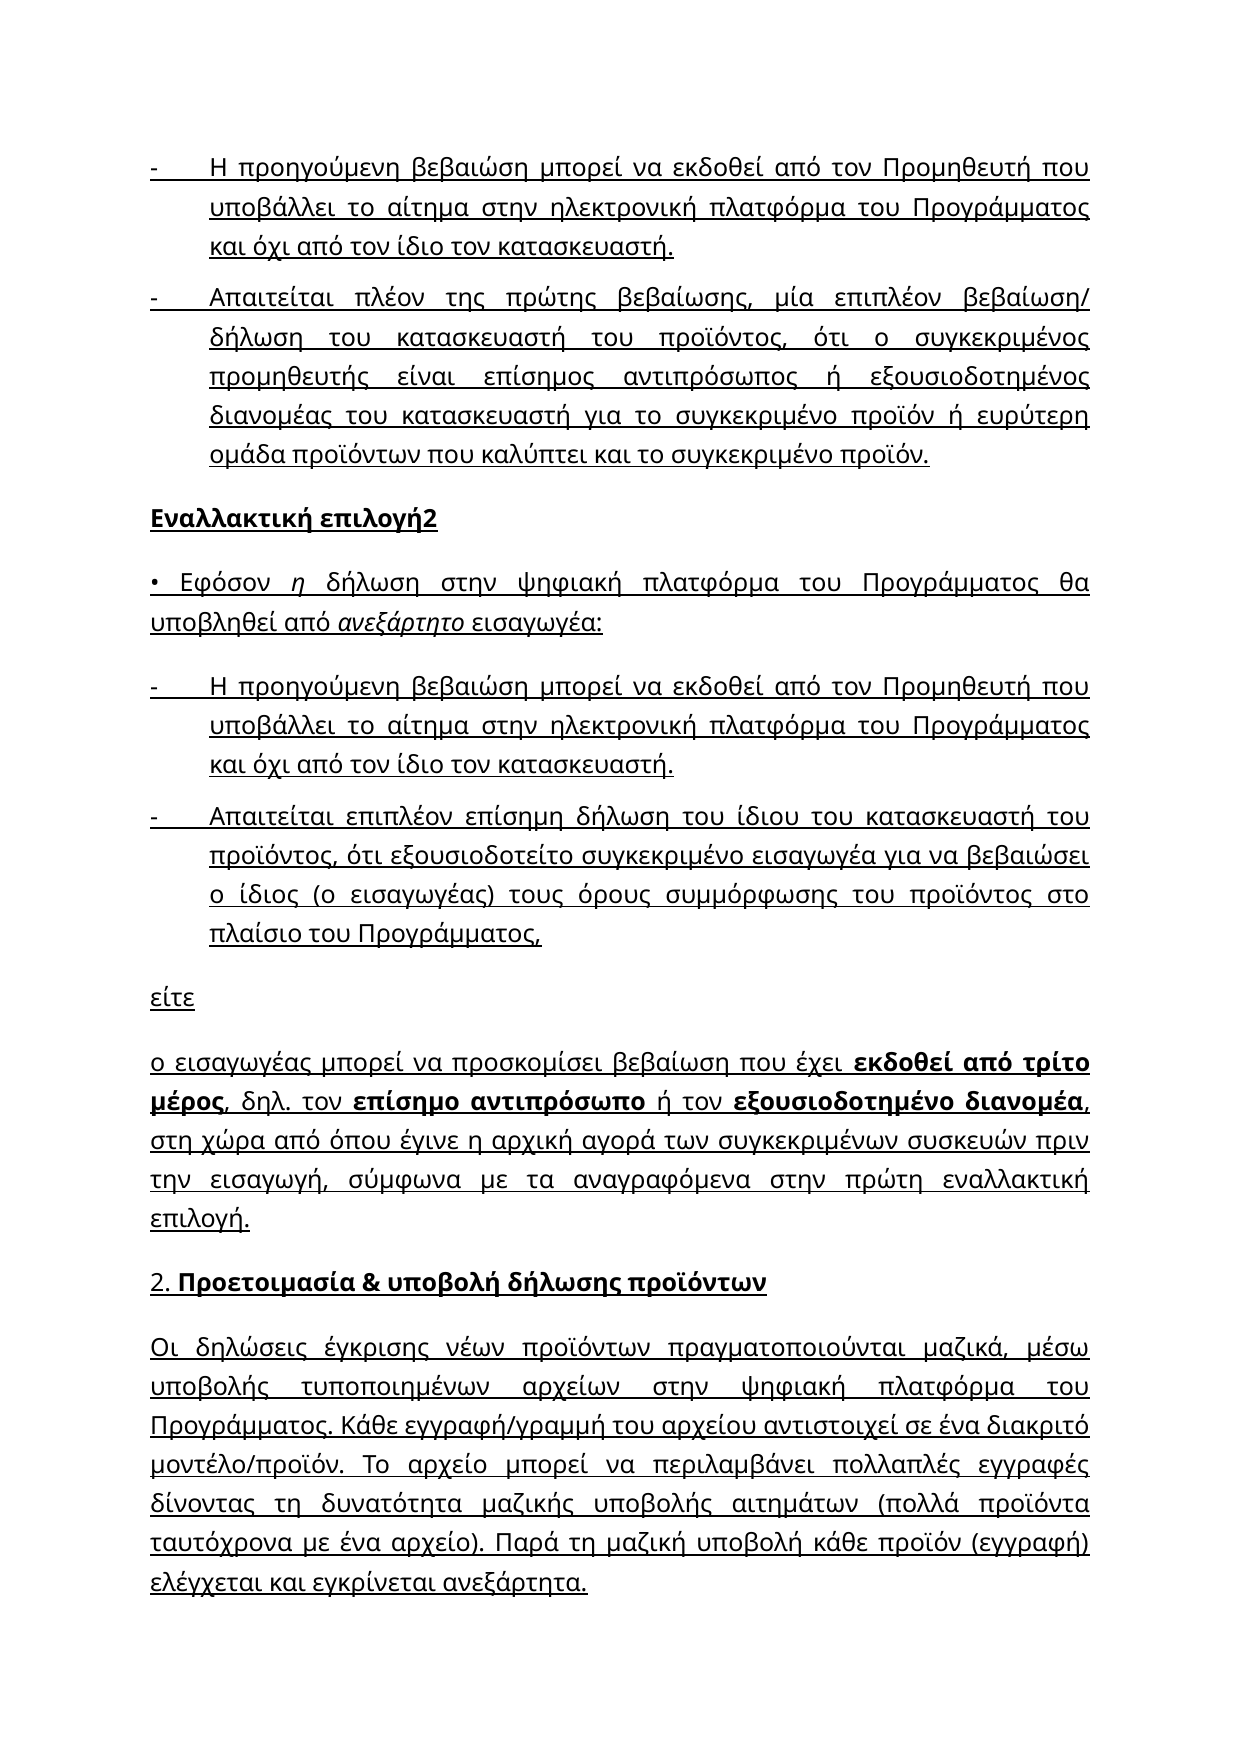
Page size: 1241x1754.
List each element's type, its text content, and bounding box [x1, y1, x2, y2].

text Προγράμματος. Κάθε εγγραφή/γραμμή του αρχείου αντιστοιχεί σε ένα διακριτό [150, 1399, 1090, 1436]
list προϊόντος, ότι εξουσιοδοτείτο συγκεκριμένο εισαγωγέα για να βεβαιώσει ο ίδιος (ο εισαγωγέας) τους όρους συμμόρφωσης του προϊόντος στο πλαίσιο του Προγράμματος, [150, 829, 1090, 950]
text Εναλλακτική επιλογή2 [150, 501, 1090, 535]
text ο εισαγωγέας μπορεί να προσκομίσει βεβαίωση που έχει εκδοθεί από τρίτο [150, 1044, 1090, 1073]
text ελέγχεται και εγκρίνεται ανεξάρτητα. [150, 1556, 1090, 1598]
text 2. Προετοιμασία & υποβολή δήλωσης προϊόντων [150, 1265, 1090, 1299]
list - Απαιτείται πλέον της πρώτης βεβαίωσης, μία επιπλέον βεβαίωση/ [150, 280, 1090, 309]
text στη χώρα από όπου έγινε η αρχική αγορά των συγκεκριμένων συσκευών πριν [150, 1114, 1090, 1151]
text δίνοντας τη δυνατότητα μαζικής υποβολής αιτημάτων (πολλά προϊόντα [150, 1477, 1090, 1515]
text μοντέλο/προϊόν. Το αρχείο μπορεί να περιλαμβάνει πολλαπλές εγγραφές [150, 1438, 1090, 1476]
list δήλωση του κατασκευαστή του προϊόντος, ότι ο συγκεκριμένος προμηθευτής είναι επίσημος αντιπρόσωπος ή εξουσιοδοτημένος διανομέας του κατασκευαστή για το συγκεκριμένο προϊόν ή ευρύτερη ομάδα προϊόντων που καλύπτει και το συγκεκριμένο προϊόν. [150, 311, 1090, 471]
text υποβληθεί από ανεξάρτητο εισαγωγέα: [150, 596, 1090, 638]
text ταυτόχρονα με ένα αρχείο). Παρά τη μαζική υποβολή κάθε προϊόν (εγγραφή) [150, 1517, 1090, 1554]
list υποβάλλει το αίτημα στην ηλεκτρονική πλατφόρμα του Προγράμματος και όχι από τον ίδιο τον κατασκευαστή. [150, 181, 1090, 262]
text είτε [150, 980, 1090, 1014]
list - Η προηγούμενη βεβαιώση μπορεί να εκδοθεί από τον Προμηθευτή που [150, 150, 1090, 179]
text μέρος, δηλ. τον επίσημο αντιπρόσωπο ή τον εξουσιοδοτημένο διανομέα, [150, 1075, 1090, 1112]
list - Η προηγούμενη βεβαιώση μπορεί να εκδοθεί από τον Προμηθευτή που [150, 668, 1090, 697]
text • Εφόσον η δήλωση στην ψηφιακή πλατφόρμα του Προγράμματος θα [150, 565, 1090, 594]
list υποβάλλει το αίτημα στην ηλεκτρονική πλατφόρμα του Προγράμματος και όχι από τον ίδιο τον κατασκευαστή. [150, 699, 1090, 781]
text την εισαγωγή, σύμφωνα με τα αναγραφόμενα στην πρώτη εναλλακτική [150, 1153, 1090, 1191]
text υποβολής τυποποιημένων αρχείων στην ψηφιακή πλατφόρμα του [150, 1360, 1090, 1397]
list - Απαιτείται επιπλέον επίσημη δήλωση του ίδιου του κατασκευαστή του [150, 798, 1090, 827]
text Οι δηλώσεις έγκρισης νέων προϊόντων πραγματοποιούνται μαζικά, μέσω [150, 1329, 1090, 1358]
text επιλογή. [150, 1192, 1090, 1235]
